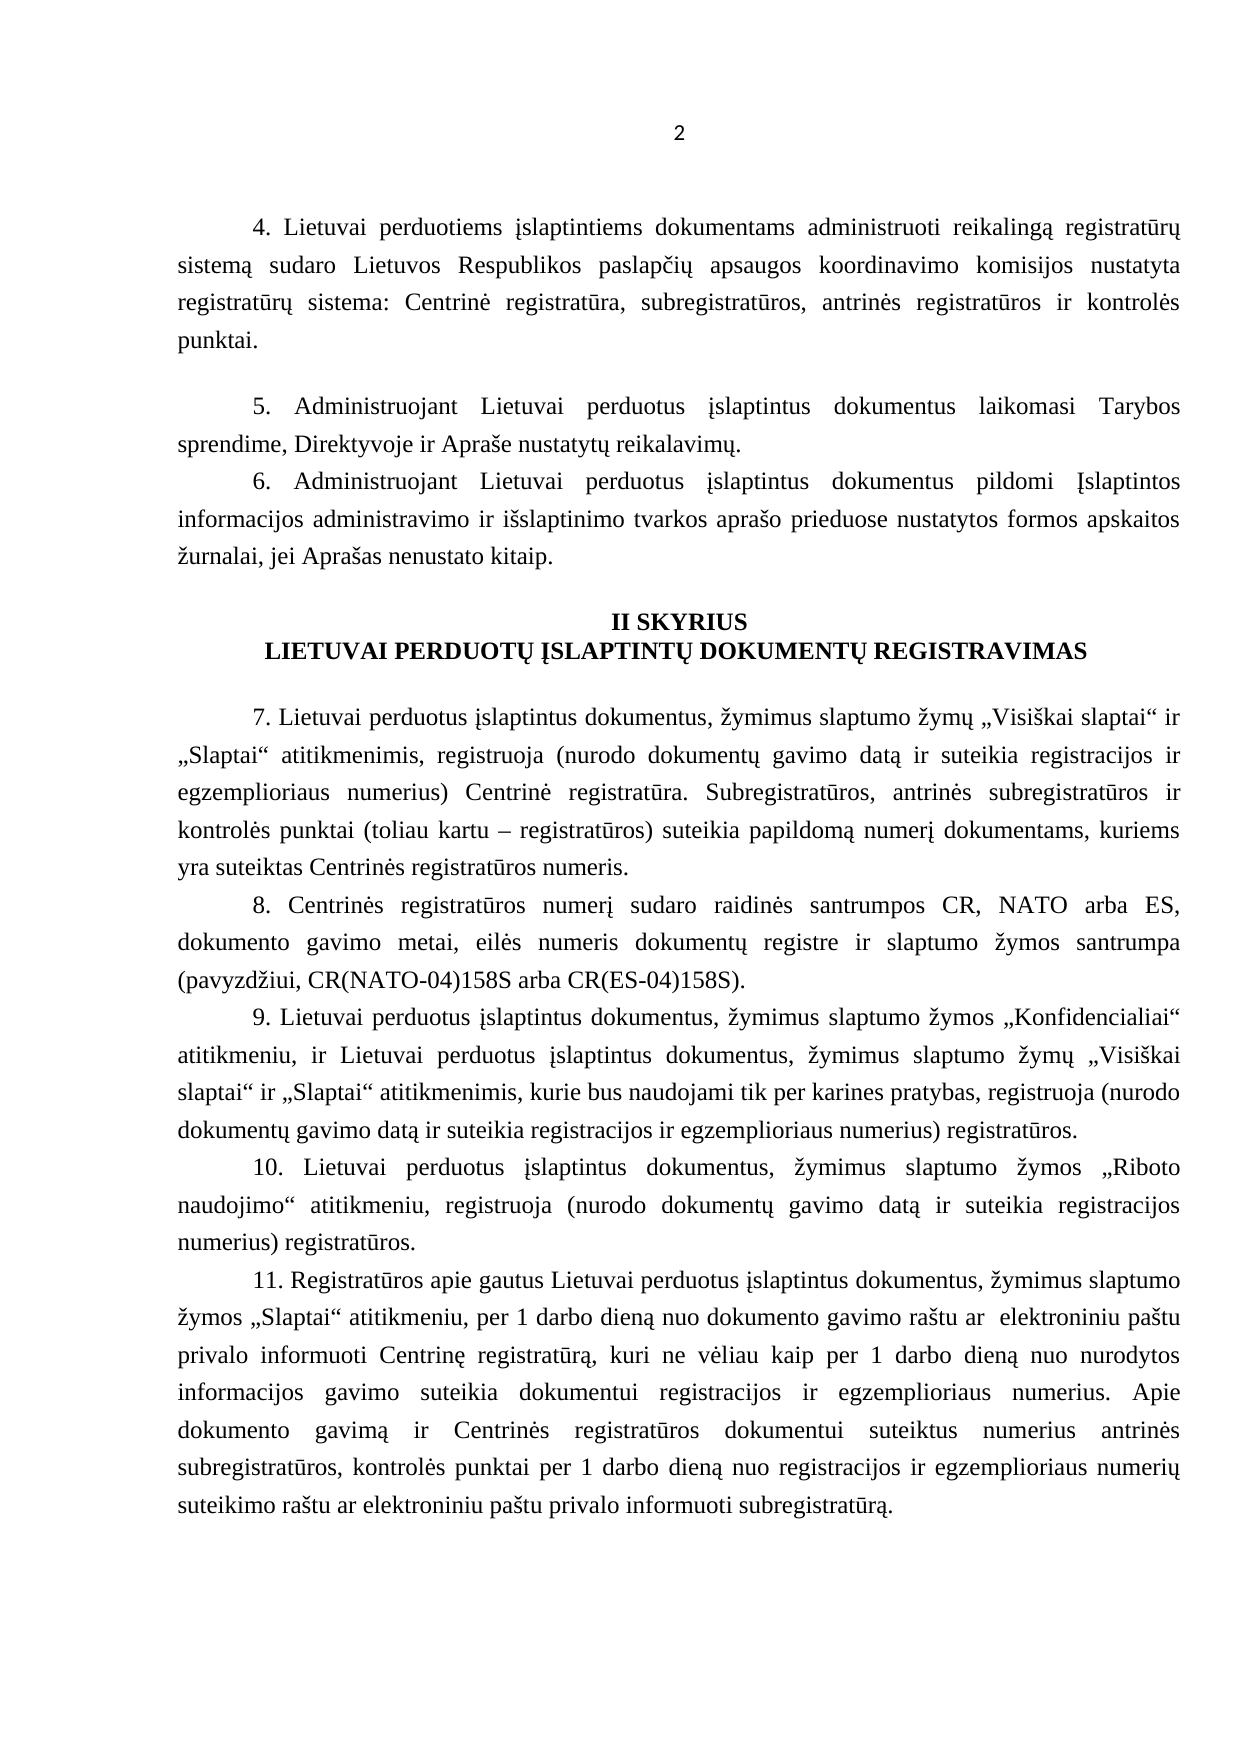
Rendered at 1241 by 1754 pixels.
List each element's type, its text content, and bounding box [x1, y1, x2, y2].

text 5. Administruojant Lietuvai perduotus įslaptintus dokumentus laikomasi Tarybos sprendime, Direktyvoje ir Apraše nustatytų reikalavimų. [177, 382, 1181, 457]
text 6. Administruojant Lietuvai perduotus įslaptintus dokumentus pildomi Įslaptintos informacijos administravimo ir išslaptinimo tvarkos aprašo prieduose nustatytos formos apskaitos žurnalai, jei Aprašas nenustato kitaip. [177, 457, 1181, 570]
text 4. Lietuvai perduotiems įslaptintiems dokumentams administruoti reikalingą registratūrų sistemą sudaro Lietuvos Respublikos paslapčių apsaugos koordinavimo komisijos nustatyta registratūrų sistema: Centrinė registratūra, subregistratūros, antrinės registratūros ir kontrolės punktai. [177, 204, 1181, 354]
text LIETUVAI PERDUOTŲ ĮSLAPTINTŲ DOKUMENTŲ REGISTRAVIMAS [177, 636, 1181, 665]
text 8. Centrinės registratūros numerį sudaro raidinės santrumpos CR, NATO arba ES, dokumento gavimo metai, eilės numeris dokumentų registre ir slaptumo žymos santrumpa (pavyzdžiui, CR(NATO-04)158S arba CR(ES-04)158S). [177, 881, 1181, 994]
text 7. Lietuvai perduotus įslaptintus dokumentus, žymimus slaptumo žymų „Visiškai slaptai“ ir „Slaptai“ atitikmenimis, registruoja (nurodo dokumentų gavimo datą ir suteikia registracijos ir egzemplioriaus numerius) Centrinė registratūra. Subregistratūros, antrinės subregistratūros ir kontrolės punktai (toliau kartu – registratūros) suteikia papildomą numerį dokumentams, kuriems yra suteiktas Centrinės registratūros numeris. [177, 694, 1181, 881]
text 11. Registratūros apie gautus Lietuvai perduotus įslaptintus dokumentus, žymimus slaptumo žymos „Slaptai“ atitikmeniu, per 1 darbo dieną nuo dokumento gavimo raštu ar elektroniniu paštu privalo informuoti Centrinę registratūrą, kuri ne vėliau kaip per 1 darbo dieną nuo nurodytos informacijos gavimo suteikia dokumentui registracijos ir egzemplioriaus numerius. Apie dokumento gavimą ir Centrinės registratūros dokumentui suteiktus numerius antrinės subregistratūros, kontrolės punktai per 1 darbo dieną nuo registracijos ir egzemplioriaus numerių suteikimo raštu ar elektroniniu paštu privalo informuoti subregistratūrą. [177, 1256, 1181, 1519]
text II SKYRIUS [177, 607, 1181, 636]
text 9. Lietuvai perduotus įslaptintus dokumentus, žymimus slaptumo žymos „Konfidencialiai“ atitikmeniu, ir Lietuvai perduotus įslaptintus dokumentus, žymimus slaptumo žymų „Visiškai slaptai“ ir „Slaptai“ atitikmenimis, kurie bus naudojami tik per karines pratybas, registruoja (nurodo dokumentų gavimo datą ir suteikia registracijos ir egzemplioriaus numerius) registratūros. [177, 994, 1181, 1144]
text 10. Lietuvai perduotus įslaptintus dokumentus, žymimus slaptumo žymos „Riboto naudojimo“ atitikmeniu, registruoja (nurodo dokumentų gavimo datą ir suteikia registracijos numerius) registratūros. [177, 1144, 1181, 1256]
